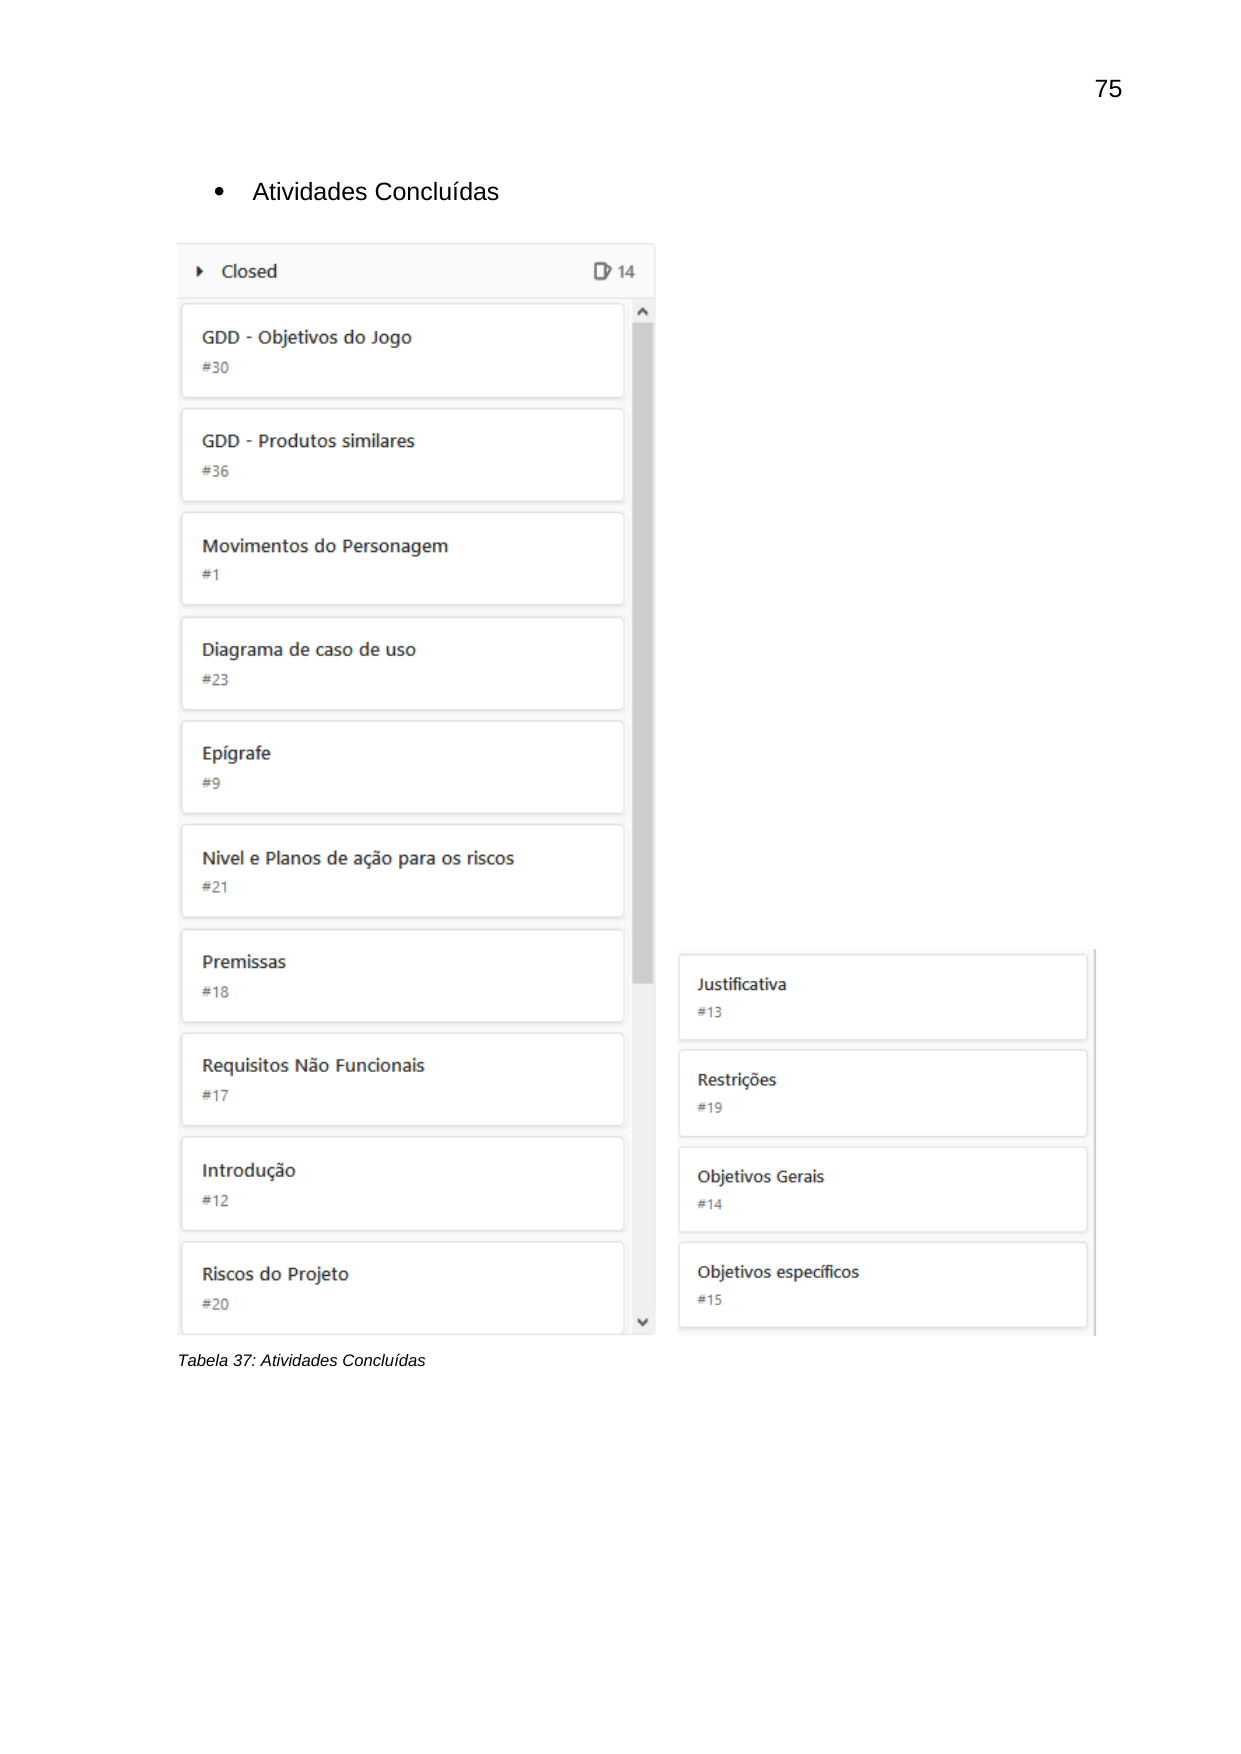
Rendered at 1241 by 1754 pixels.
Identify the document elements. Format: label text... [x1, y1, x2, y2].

picture [177, 243, 659, 1345]
text Tabela 37: Atividades Concluídas [177, 1345, 659, 1370]
list Atividades Concluídas [215, 177, 1122, 206]
picture [677, 949, 1097, 1336]
